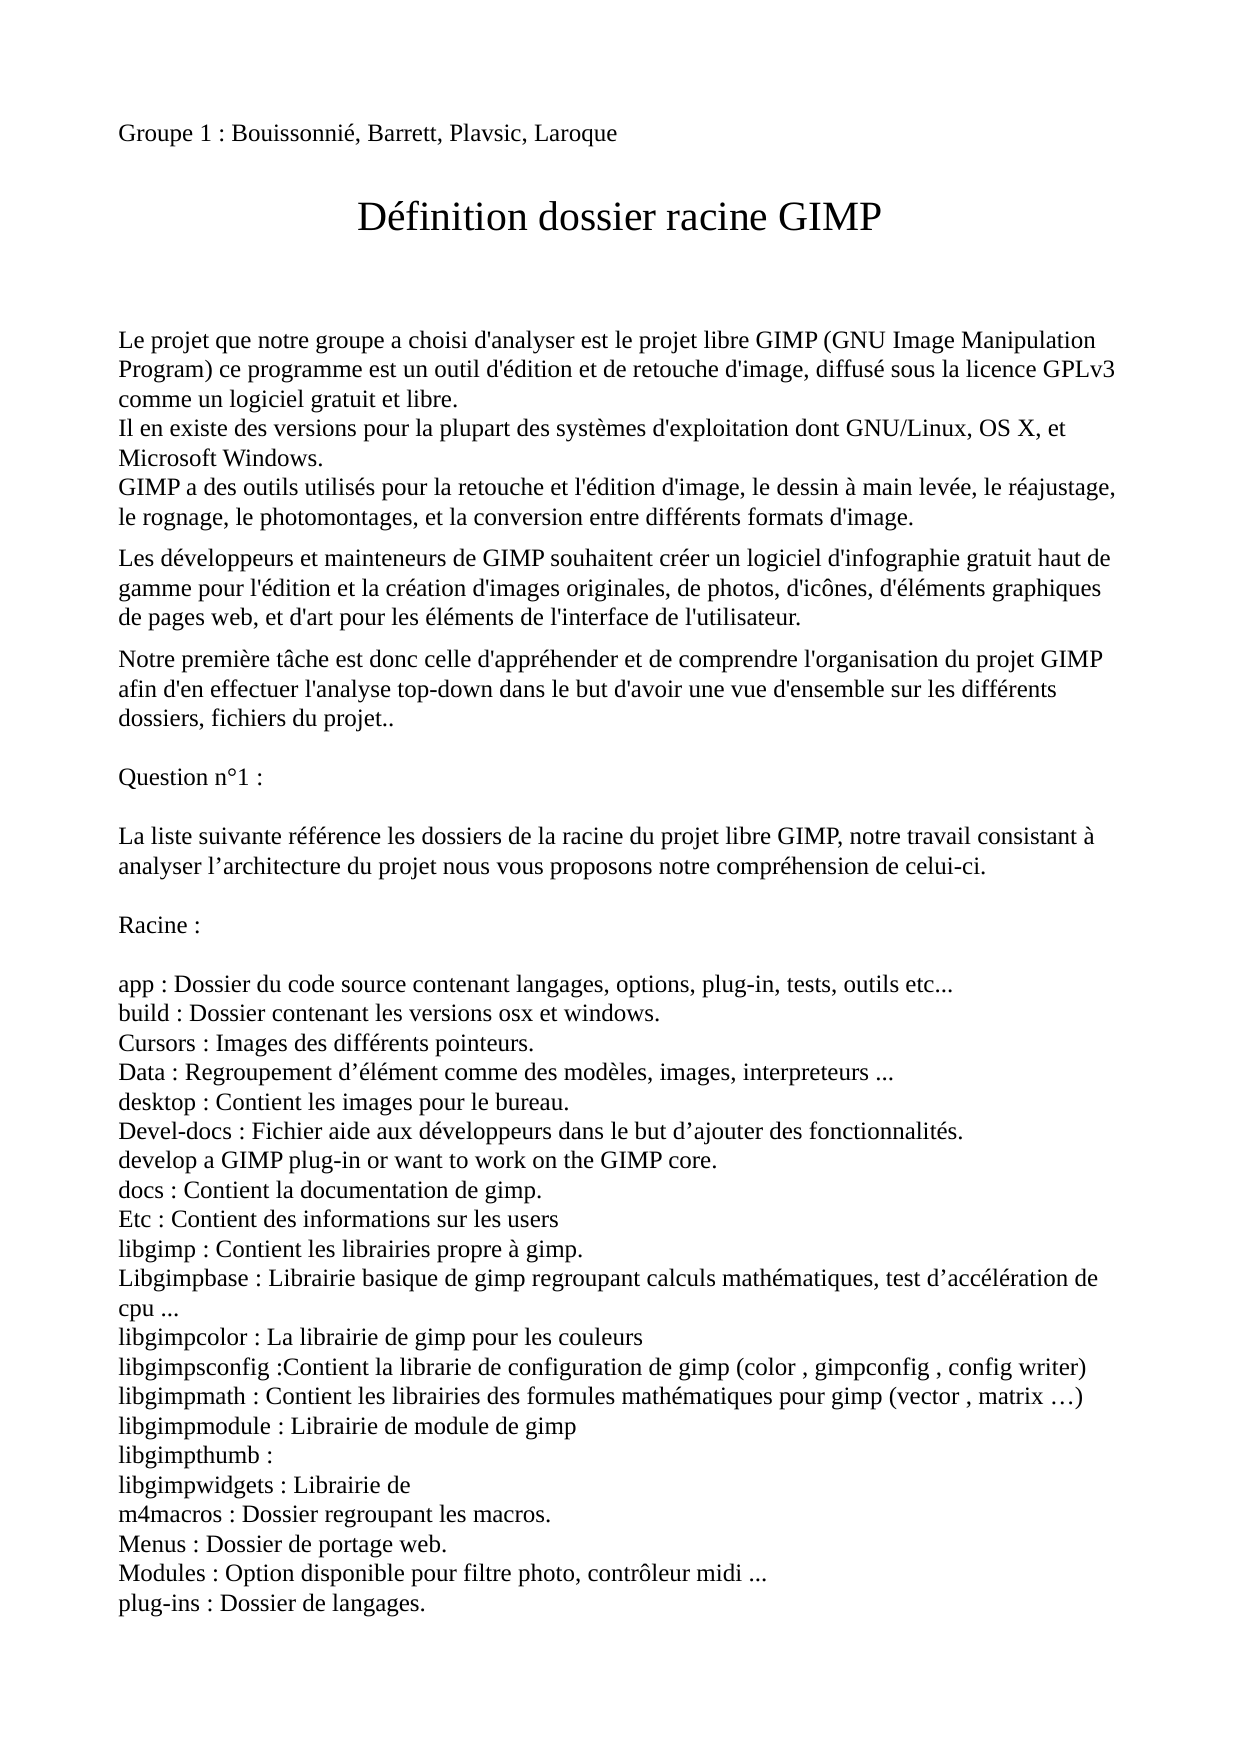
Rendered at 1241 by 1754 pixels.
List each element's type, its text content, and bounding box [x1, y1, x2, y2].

text Racine : [118, 909, 1122, 939]
text libgimpsconfig :Contient la librarie de configuration de gimp (color , gimpconfig , config writer) [118, 1352, 1122, 1381]
text Question n°1 : [118, 762, 1122, 792]
text m4macros : Dossier regroupant les macros. [118, 1499, 1122, 1529]
text Les développeurs et mainteneurs de GIMP souhaitent créer un logiciel d'infographie gratuit haut de gamme pour l'édition et la création d'images originales, de photos, d'icônes, d'éléments graphiques de pages web, et d'art pour les éléments de l'interface de l'utilisateur. [118, 543, 1122, 632]
text Data : Regroupement d’élément comme des modèles, images, interpreteurs ... [118, 1057, 1122, 1086]
text Menus : Dossier de portage web. [118, 1529, 1122, 1558]
text libgimpcolor : La librairie de gimp pour les couleurs [118, 1322, 1122, 1352]
text plug-ins : Dossier de langages. [118, 1588, 1122, 1617]
text desktop : Contient les images pour le bureau. [118, 1086, 1122, 1116]
text docs : Contient la documentation de gimp. [118, 1175, 1122, 1204]
text Groupe 1 : Bouissonnié, Barrett, Plavsic, Laroque [118, 118, 1122, 148]
text Libgimpbase : Librairie basique de gimp regroupant calculs mathématiques, test d’accélération de cpu ... [118, 1263, 1122, 1322]
text Il en existe des versions pour la plupart des systèmes d'exploitation dont GNU/Linux, OS X, et Microsoft Windows. [118, 413, 1122, 472]
text build : Dossier contenant les versions osx et windows. [118, 998, 1122, 1027]
text libgimp : Contient les librairies propre à gimp. [118, 1234, 1122, 1263]
text Modules : Option disponible pour filtre photo, contrôleur midi ... [118, 1558, 1122, 1588]
text Etc : Contient des informations sur les users [118, 1204, 1122, 1234]
text libgimpwidgets : Librairie de [118, 1470, 1122, 1499]
text libgimpthumb : [118, 1440, 1122, 1470]
text app : Dossier du code source contenant langages, options, plug-in, tests, outils etc... [118, 968, 1122, 998]
text develop a GIMP plug-in or want to work on the GIMP core. [118, 1145, 1122, 1175]
text Le projet que notre groupe a choisi d'analyser est le projet libre GIMP (GNU Image Manipulation Program) ce programme est un outil d'édition et de retouche d'image, diffusé sous la licence GPLv3 comme un logiciel gratuit et libre. [118, 324, 1122, 413]
text Notre première tâche est donc celle d'appréhender et de comprendre l'organisation du projet GIMP afin d'en effectuer l'analyse top-down dans le but d'avoir une vue d'ensemble sur les différents dossiers, fichiers du projet.. [118, 644, 1122, 733]
text Devel-docs : Fichier aide aux développeurs dans le but d’ajouter des fonctionnalités. [118, 1116, 1122, 1145]
text La liste suivante référence les dossiers de la racine du projet libre GIMP, notre travail consistant à analyser l’architecture du projet nous vous proposons notre compréhension de celui-ci. [118, 821, 1122, 880]
text libgimpmodule : Librairie de module de gimp [118, 1411, 1122, 1440]
text GIMP a des outils utilisés pour la retouche et l'édition d'image, le dessin à main levée, le réajustage, le rognage, le photomontages, et la conversion entre différents formats d'image. [118, 472, 1122, 531]
text Définition dossier racine GIMP [118, 207, 1122, 236]
text Cursors : Images des différents pointeurs. [118, 1027, 1122, 1057]
text libgimpmath : Contient les librairies des formules mathématiques pour gimp (vector , matrix …) [118, 1381, 1122, 1411]
